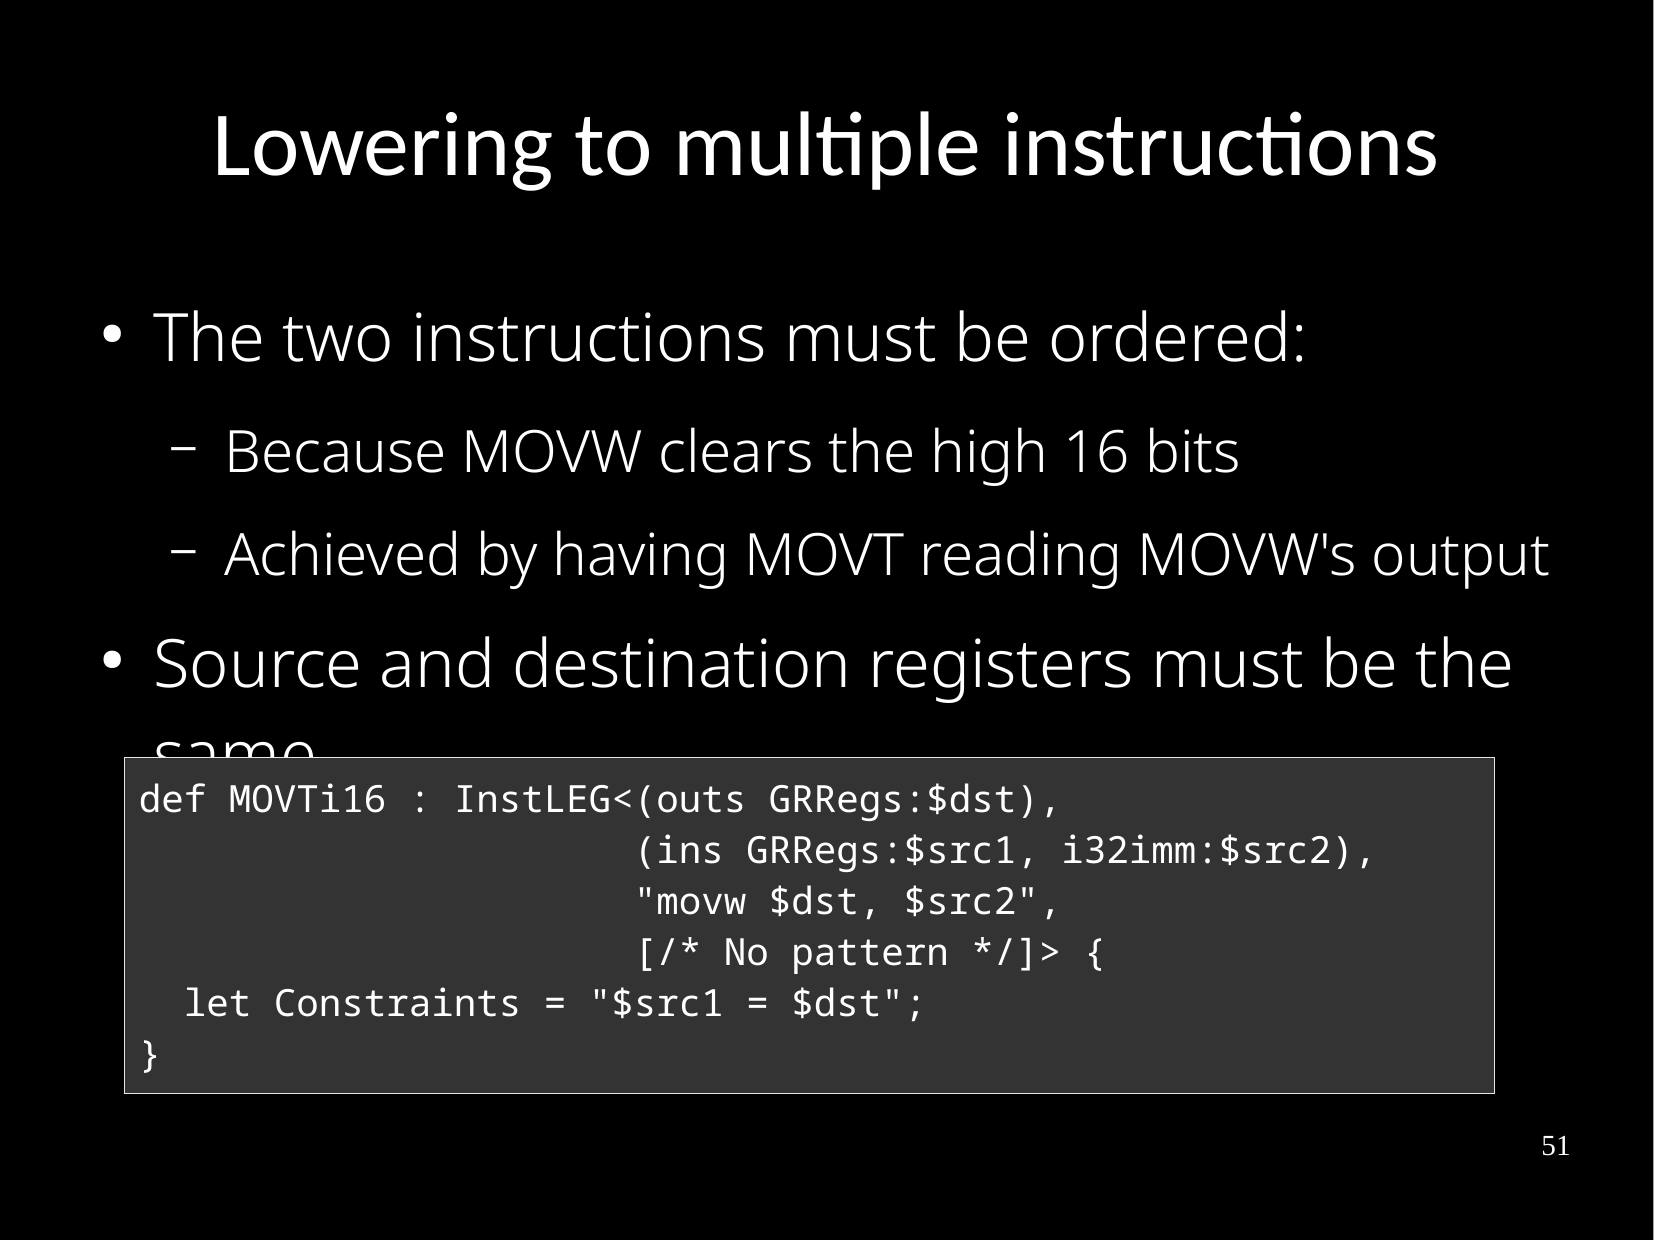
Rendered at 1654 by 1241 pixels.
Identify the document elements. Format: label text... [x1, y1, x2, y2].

list The two instructions must be ordered: Because MOVW clears the high 16 bits Achieved by having MOVT reading MOVW's output Source and destination registers must be the same Use 'Constraints' in Tablegen [82, 290, 1571, 1010]
text_box def MOVTi16 : InstLEG<(outs GRRegs:$dst), (ins GRRegs:$src1, i32imm:$src2), "movw $dst, $src2", [/* No pattern */]> { let Constraints = "$src1 = $dst"; } [124, 757, 1495, 1013]
title Lowering to multiple instructions [82, 49, 1571, 257]
